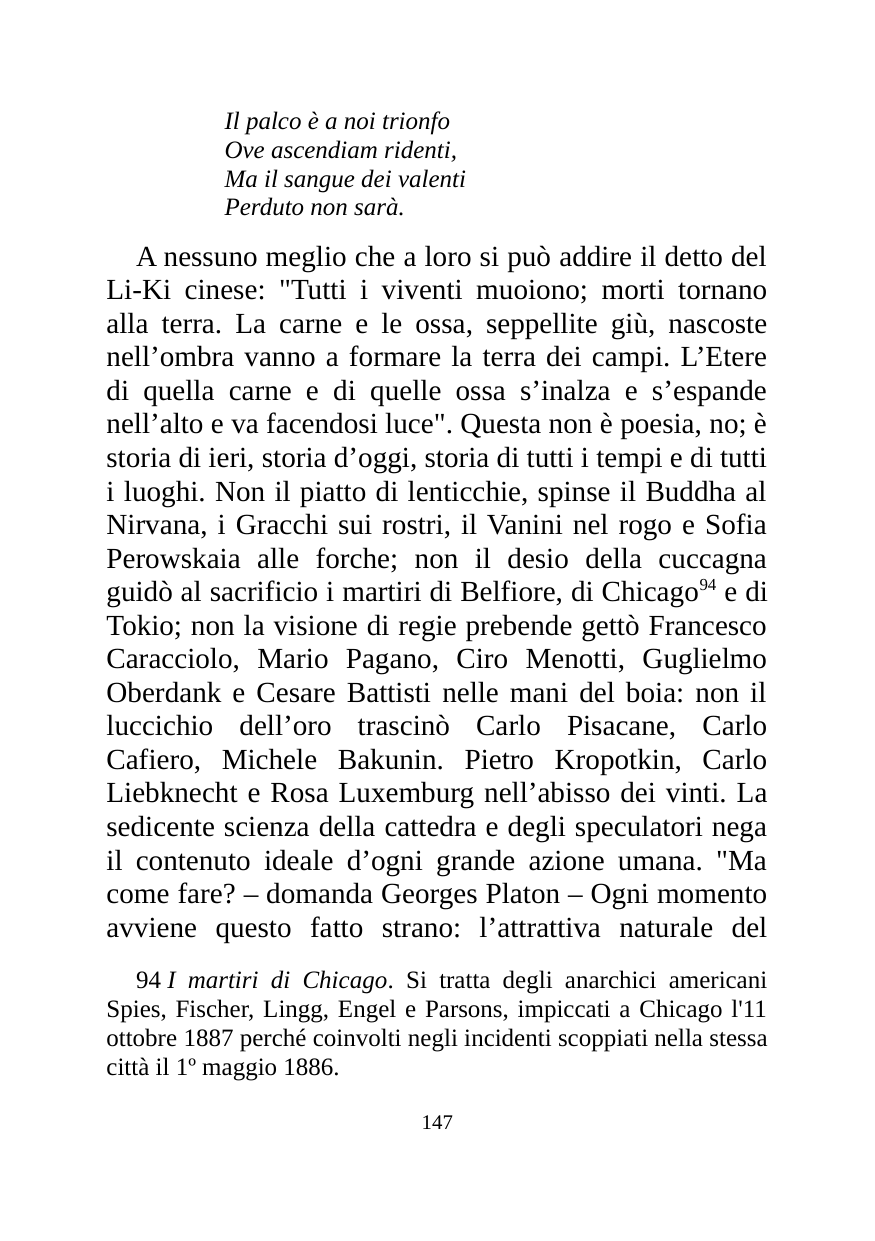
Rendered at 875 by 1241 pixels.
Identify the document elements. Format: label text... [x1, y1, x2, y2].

text A nessuno meglio che a loro si può addire il detto del Li-Ki cinese: "Tutti i viventi muoiono; morti tornano alla terra. La carne e le ossa, seppellite giù, nascoste nell’ombra vanno a formare la terra dei campi. L’Etere di quella carne e di quelle ossa s’inalza e s’espande nell’alto e va facendosi luce". Questa non è poesia, no; è storia di ieri, storia d’oggi, storia di tutti i tempi e di tutti i luoghi. Non il piatto di lenticchie, spinse il Buddha al Nirvana, i Gracchi sui rostri, il Vanini nel rogo e Sofia Perowskaia alle forche; non il desio della cuccagna guidò al sacrificio i martiri di Belfiore, di Chicago e di Tokio; non la visione di regie prebende gettò Francesco Caracciolo, Mario Pagano, Ciro Menotti, Guglielmo Oberdank e Cesare Battisti nelle mani del boia: non il luccichio dell’oro trascinò Carlo Pisacane, Carlo Cafiero, Michele Bakunin. Pietro Kropotkin, Carlo Liebknecht e Rosa Luxemburg nell’abisso dei vinti. La sedicente scienza della cattedra e degli speculatori nega il contenuto ideale d’ogni grande azione umana. "Ma come fare? – domanda Georges Platon – Ogni momento avviene questo fatto strano: l’attrattiva naturale del [106, 239, 768, 943]
text I martiri di Chicago. Si tratta degli anarchici americani Spies, Fischer, Lingg, Engel e Parsons, impiccati a Chicago l'11 ottobre 1887 perché coinvolti negli incidenti scoppiati nella stessa città il 1º maggio 1886. [106, 965, 768, 1080]
text Il palco è a noi trionfo Ove ascendiam ridenti, Ma il sangue dei valenti Perduto non sarà. [224, 106, 768, 221]
